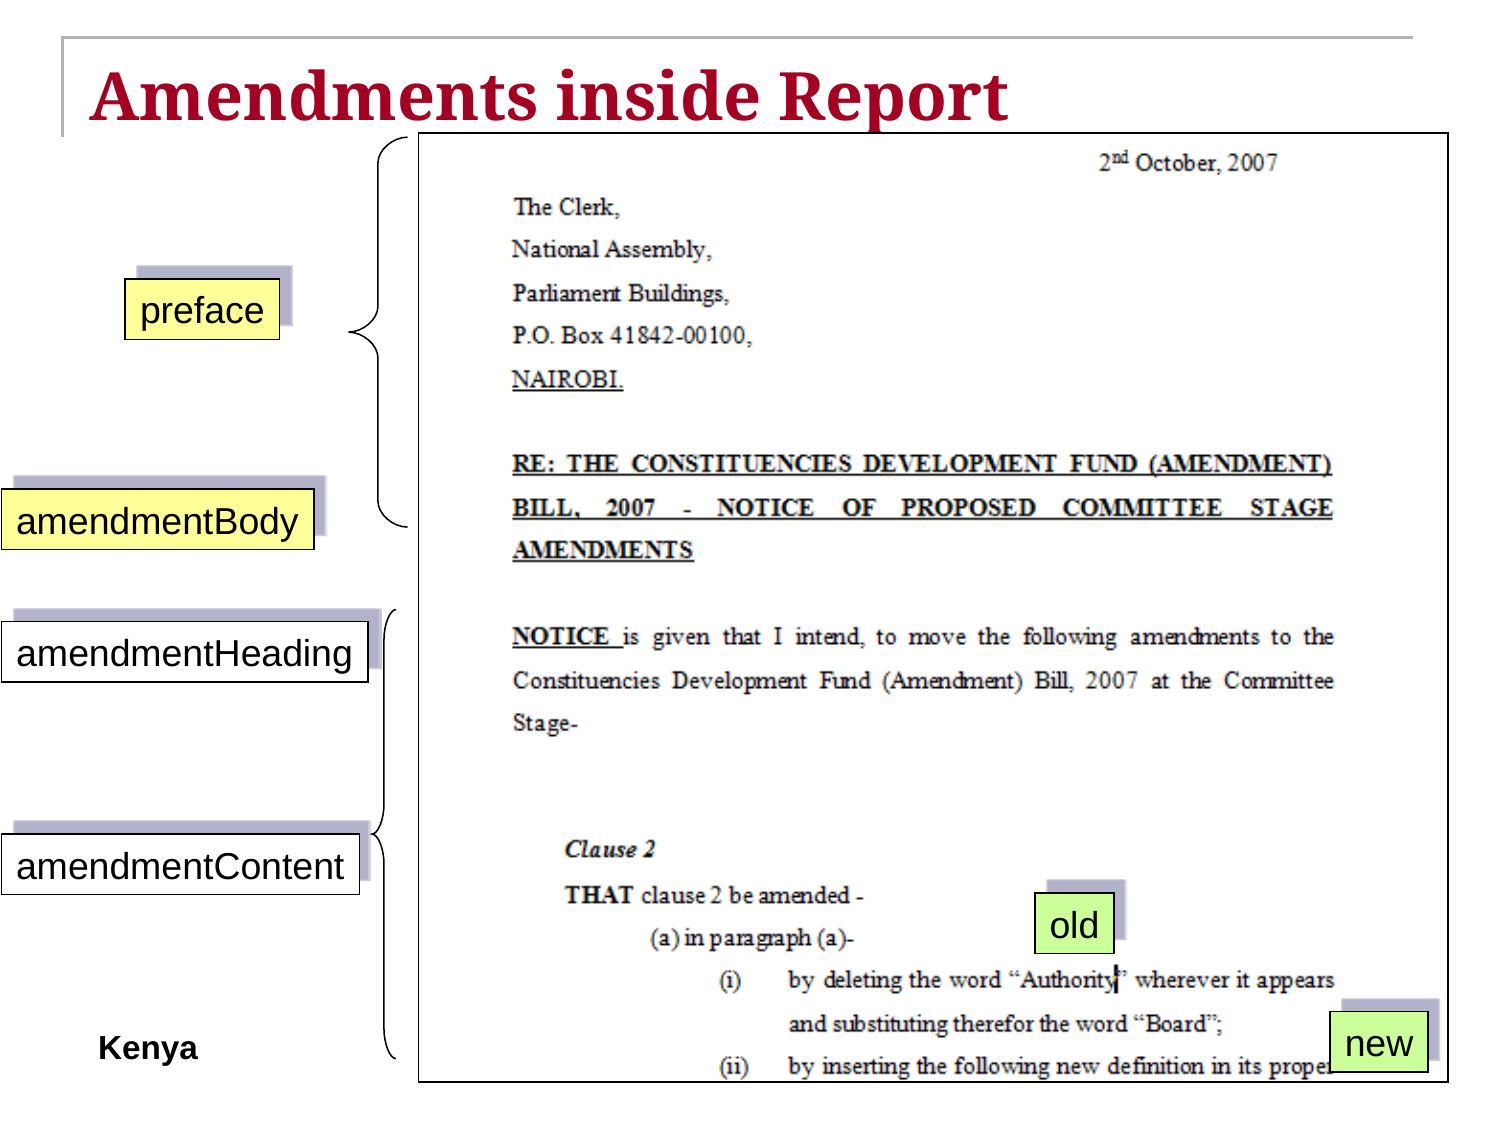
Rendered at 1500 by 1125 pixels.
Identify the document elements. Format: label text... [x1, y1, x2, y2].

text_box Kenya [83, 1018, 213, 1074]
text_box amendmentHeading [1, 621, 368, 683]
text_box amendmentBody [1, 488, 314, 550]
text_box preface [125, 278, 280, 340]
text_box amendmentContent [1, 834, 360, 895]
picture [419, 133, 1448, 1082]
text_box new [1330, 1011, 1429, 1072]
text_box old [1034, 893, 1115, 954]
title Amendments inside Report [75, 45, 1426, 233]
